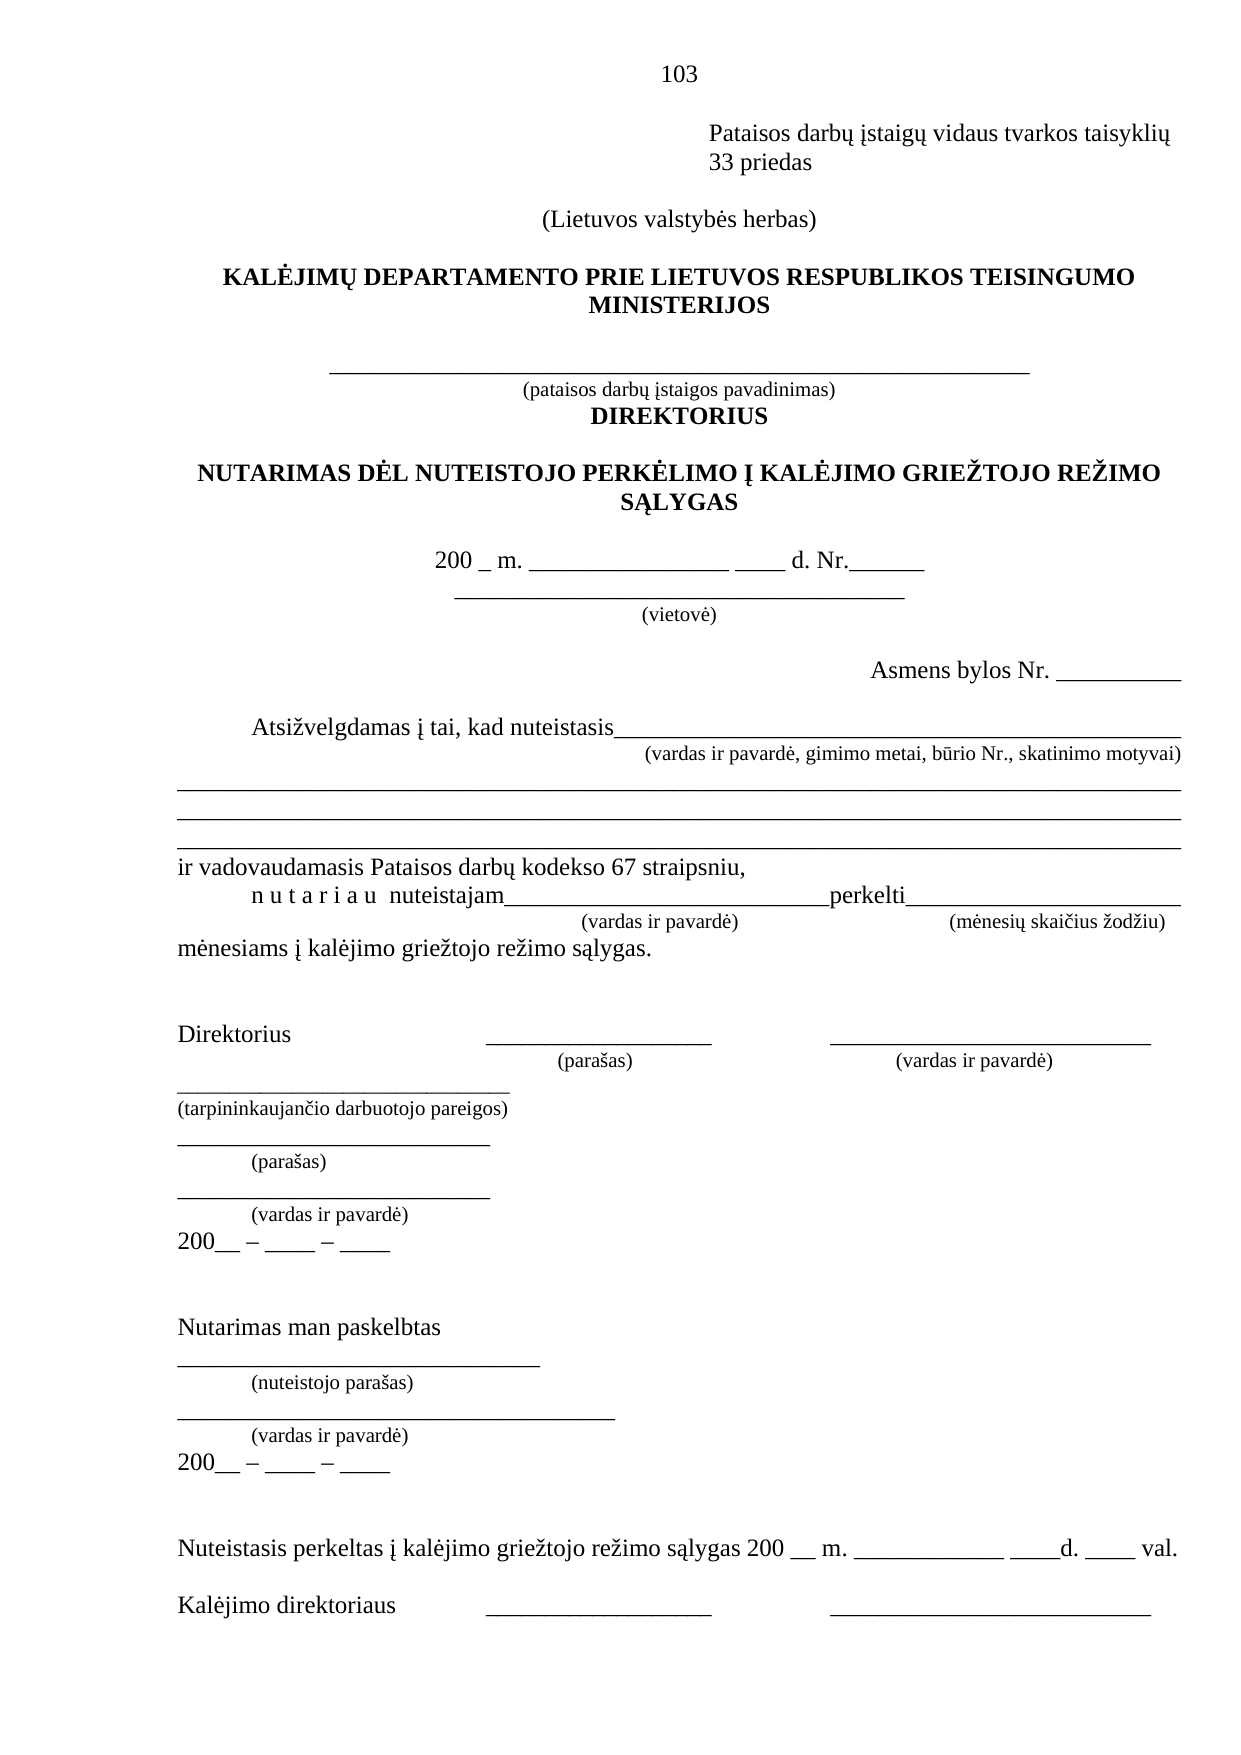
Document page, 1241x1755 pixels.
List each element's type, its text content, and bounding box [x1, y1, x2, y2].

text (tarpininkaujančio darbuotojo pareigos) [177, 1096, 1181, 1120]
text (parašas) [177, 1149, 1181, 1173]
text _________________________ [177, 1173, 1181, 1202]
text (Lietuvos valstybės herbas) [177, 204, 1181, 233]
text 200 _ m. ________________ ____ d. Nr.______ [177, 545, 1181, 573]
text ________________________________________________________ [177, 348, 1181, 377]
text (vardas ir pavardė, gimimo metai, būrio Nr., skatinimo motyvai) [177, 741, 1181, 765]
text ___________________________________ [177, 1394, 1181, 1422]
text 33 priedas [177, 147, 1181, 176]
text DIREKTORIUS [177, 401, 1181, 430]
text (vardas ir pavardė) (mėnesių skaičius žodžiu) [177, 909, 1181, 933]
text ____________________________________ [177, 573, 1181, 602]
text _________________________ [177, 1120, 1181, 1149]
text Nutarimas man paskelbtas [177, 1312, 1181, 1341]
text Nuteistasis perkeltas į kalėjimo griežtojo režimo sąlygas 200 __ m. ____________ ____d. ____ val. [177, 1533, 1181, 1562]
text Asmens bylos Nr. __________ [768, 655, 1181, 684]
text (nuteistojo parašas) [177, 1370, 1181, 1394]
text (vardas ir pavardė) [177, 1202, 1181, 1226]
text nutariau nuteistajam perkelti______________________ [177, 880, 1181, 909]
text Kalėjimo direktoriaus [177, 1590, 1181, 1619]
text KALĖJIMŲ DEPARTAMENTO PRIE LIETUVOS RESPUBLIKOS TEISINGUMO MINISTERIJOS [177, 262, 1181, 319]
text (vietovė) [177, 602, 1181, 626]
text Atsižvelgdamas į tai, kad nuteistasis [177, 712, 1181, 741]
text NUTARIMAS DĖL NUTEISTOJO PERKĖLIMO Į KALĖJIMO GRIEŽTOJO REŽIMO SĄLYGAS [177, 458, 1181, 516]
text mėnesiams į kalėjimo griežtojo režimo sąlygas. [177, 933, 1181, 962]
text ir vadovaudamasis Pataisos darbų kodekso 67 straipsniu, [177, 852, 1181, 880]
text (vardas ir pavardė) [177, 1422, 1181, 1447]
text Pataisos darbų įstaigų vidaus tvarkos taisyklių [709, 118, 1181, 147]
text Direktorius [177, 1019, 1181, 1048]
text 200__ – ____ – ____ [177, 1447, 1181, 1475]
text _____________________________ [177, 1341, 1181, 1370]
text (parašas) (vardas ir pavardė) [177, 1048, 1181, 1072]
text (pataisos darbų įstaigos pavadinimas) [177, 377, 1181, 401]
text 200__ – ____ – ____ [177, 1226, 1181, 1255]
